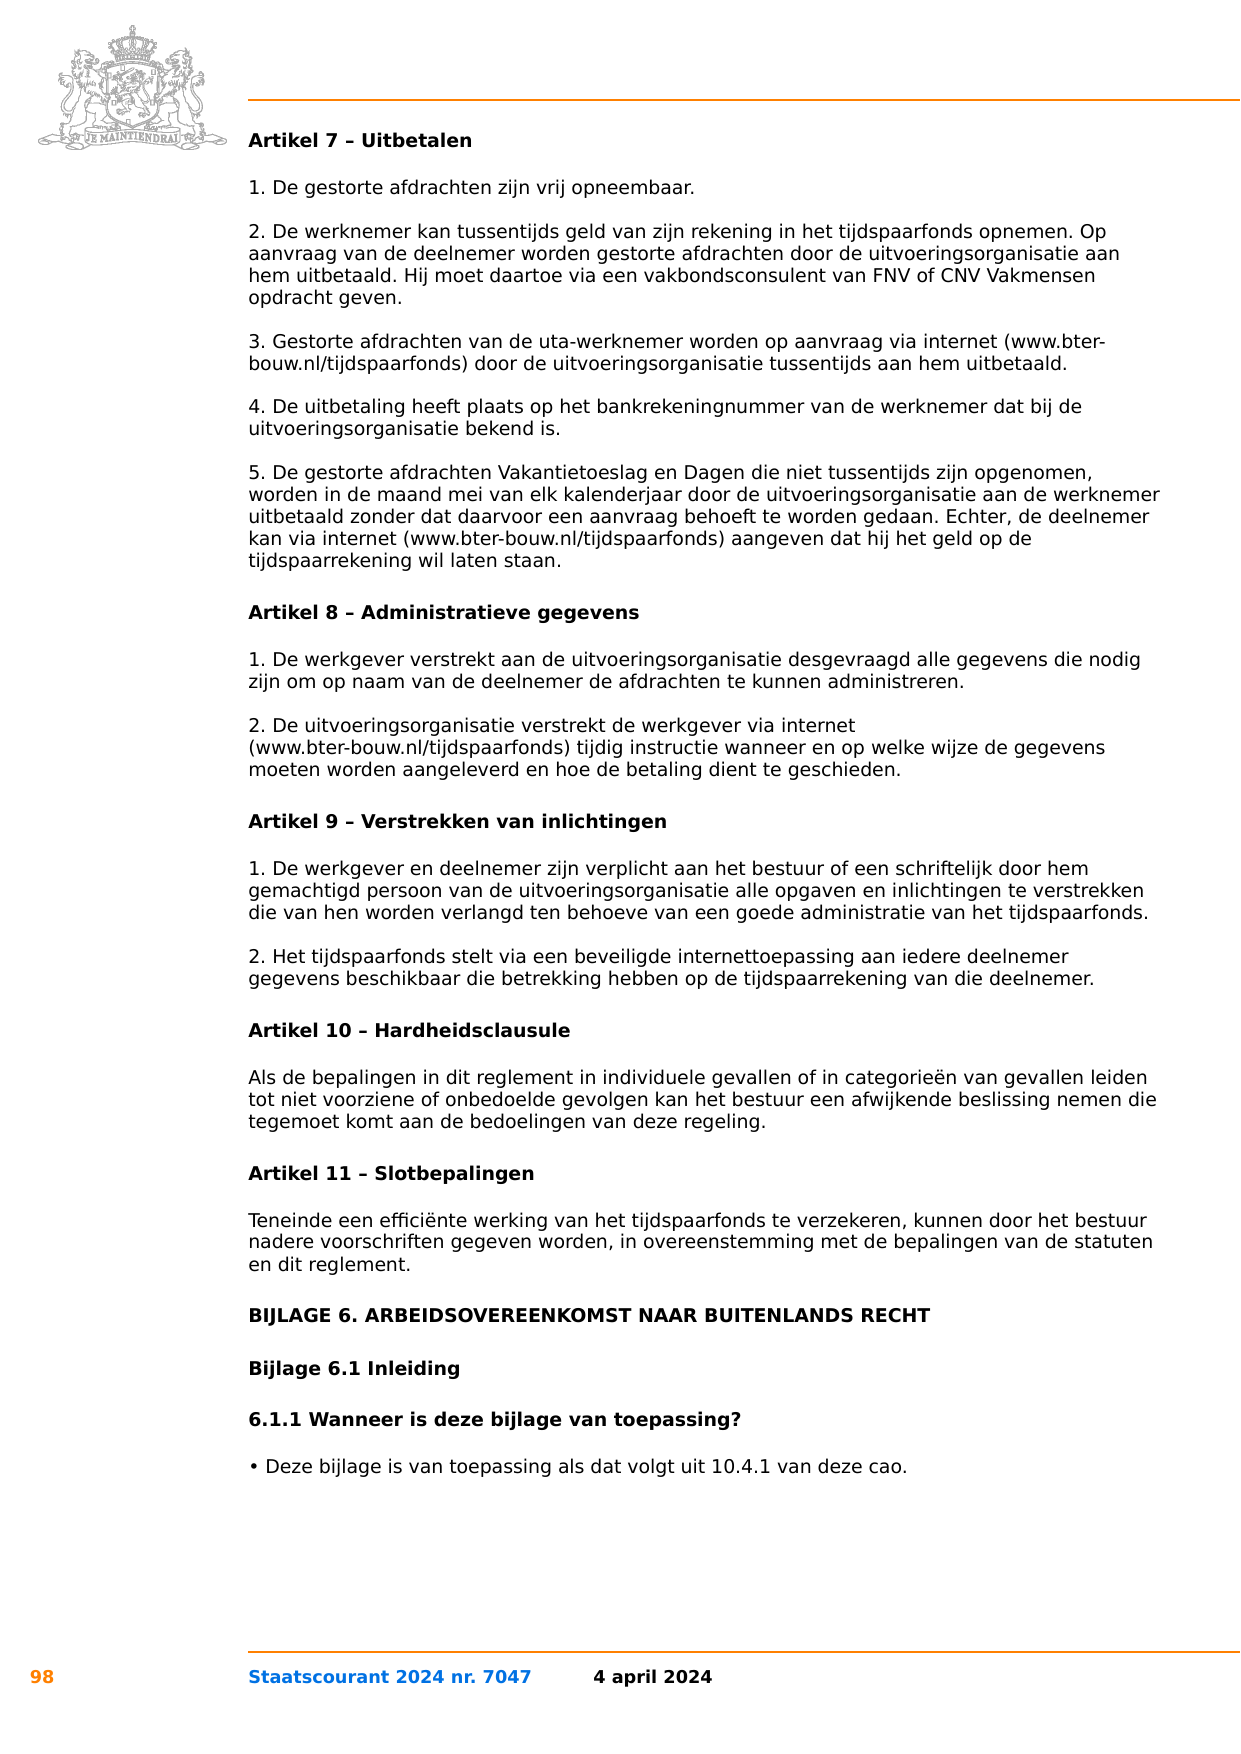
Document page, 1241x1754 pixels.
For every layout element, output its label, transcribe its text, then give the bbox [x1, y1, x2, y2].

text 2. De werknemer kan tussentijds geld van zijn rekening in het tijdspaarfonds opnemen. Op aanvraag van de deelnemer worden gestorte afdrachten door de uitvoeringsorganisatie aan hem uitbetaald. Hij moet daartoe via een vakbondsconsulent van FNV of CNV Vakmensen opdracht geven. [248, 221, 1163, 309]
subtitle Artikel 9 – Verstrekken van inlichtingen [248, 811, 1163, 833]
subtitle Artikel 7 – Uitbetalen [248, 130, 1163, 152]
text • Deze bijlage is van toepassing als dat volgt uit 10.4.1 van deze cao. [248, 1456, 1163, 1478]
text 2. De uitvoeringsorganisatie verstrekt de werkgever via internet (www.bter-bouw.nl/tijdspaarfonds) tijdig instructie wanneer en op welke wijze de gegevens moeten worden aangeleverd en hoe de betaling dient te geschieden. [248, 715, 1163, 781]
text 2. Het tijdspaarfonds stelt via een beveiligde internettoepassing aan iedere deelnemer gegevens beschikbaar die betrekking hebben op de tijdspaarrekening van die deelnemer. [248, 946, 1163, 989]
text Teneinde een efficiënte werking van het tijdspaarfonds te verzekeren, kunnen door het bestuur nadere voorschriften gegeven worden, in overeenstemming met de bepalingen van de statuten en dit reglement. [248, 1209, 1163, 1275]
subtitle BIJLAGE 6. ARBEIDSOVEREENKOMST NAAR BUITENLANDS RECHT [248, 1305, 1163, 1327]
text 4. De uitbetaling heeft plaats op het bankrekeningnummer van de werknemer dat bij de uitvoeringsorganisatie bekend is. [248, 396, 1163, 440]
text 5. De gestorte afdrachten Vakantietoeslag en Dagen die niet tussentijds zijn opgenomen, worden in de maand mei van elk kalenderjaar door de uitvoeringsorganisatie aan de werknemer uitbetaald zonder dat daarvoor een aanvraag behoeft te worden gedaan. Echter, de deelnemer kan via internet (www.bter-bouw.nl/tijdspaarfonds) aangeven dat hij het geld op de tijdspaarrekening wil laten staan. [248, 462, 1163, 572]
text 1. De gestorte afdrachten zijn vrij opneembaar. [248, 177, 1163, 199]
subtitle Artikel 8 – Administratieve gegevens [248, 602, 1163, 624]
subtitle Artikel 11 – Slotbepalingen [248, 1162, 1163, 1184]
text 3. Gestorte afdrachten van de uta-werknemer worden op aanvraag via internet (www.bter-bouw.nl/tijdspaarfonds) door de uitvoeringsorganisatie tussentijds aan hem uitbetaald. [248, 331, 1163, 374]
subtitle 6.1.1 Wanneer is deze bijlage van toepassing? [248, 1409, 1163, 1431]
text 1. De werkgever en deelnemer zijn verplicht aan het bestuur of een schriftelijk door hem gemachtigd persoon van de uitvoeringsorganisatie alle opgaven en inlichtingen te verstrekken die van hen worden verlangd ten behoeve van een goede administratie van het tijdspaarfonds. [248, 858, 1163, 924]
subtitle Bijlage 6.1 Inleiding [248, 1357, 1163, 1379]
text Als de bepalingen in dit reglement in individuele gevallen of in categorieën van gevallen leiden tot niet voorziene of onbedoelde gevolgen kan het bestuur een afwijkende beslissing nemen die tegemoet komt aan de bedoelingen van deze regeling. [248, 1067, 1163, 1132]
picture [38, 25, 227, 150]
text 1. De werkgever verstrekt aan de uitvoeringsorganisatie desgevraagd alle gegevens die nodig zijn om op naam van de deelnemer de afdrachten te kunnen administreren. [248, 649, 1163, 693]
subtitle Artikel 10 – Hardheidsclausule [248, 1019, 1163, 1042]
